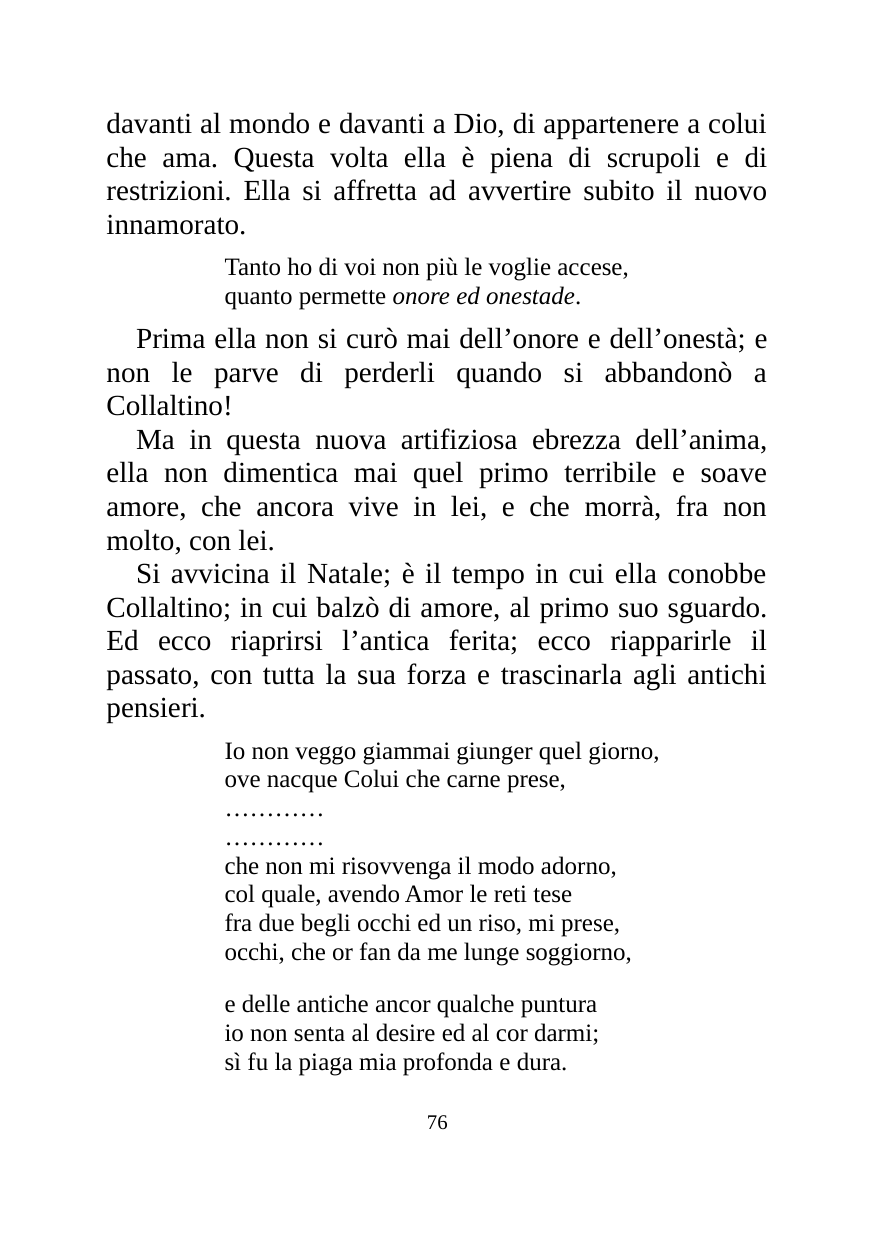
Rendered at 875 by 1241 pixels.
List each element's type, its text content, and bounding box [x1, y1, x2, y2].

text davanti al mondo e davanti a Dio, di appartenere a colui che ama. Questa volta ella è piena di scrupoli e di restrizioni. Ella si affretta ad avvertire subito il nuovo innamorato. [106, 106, 768, 240]
text Tanto ho di voi non più le voglie accese, quanto permette onore ed onestade. [224, 252, 697, 310]
text Io non veggo giammai giunger quel giorno, ove nacque Colui che carne prese, ………… ………… che non mi risovvenga il modo adorno, col quale, avendo Amor le reti tese fra due begli occhi ed un riso, mi prese, occhi, che or fan da me lunge soggiorno, [224, 736, 697, 966]
text e delle antiche ancor qualche puntura io non senta al desire ed al cor darmi; sì fu la piaga mia profonda e dura. [224, 989, 697, 1076]
text Prima ella non si curò mai dell’onore e dell’onestà; e non le parve di perderli quando si abbandonò a Collaltino! [106, 321, 768, 422]
text Si avvicina il Natale; è il tempo in cui ella conobbe Collaltino; in cui balzò di amore, al primo suo sguardo. Ed ecco riaprirsi l’antica ferita; ecco riapparirle il passato, con tutta la sua forza e trascinarla agli antichi pensieri. [106, 556, 768, 724]
text Ma in questa nuova artifiziosa ebrezza dell’anima, ella non dimentica mai quel primo terribile e soave amore, che ancora vive in lei, e che morrà, fra non molto, con lei. [106, 422, 768, 556]
